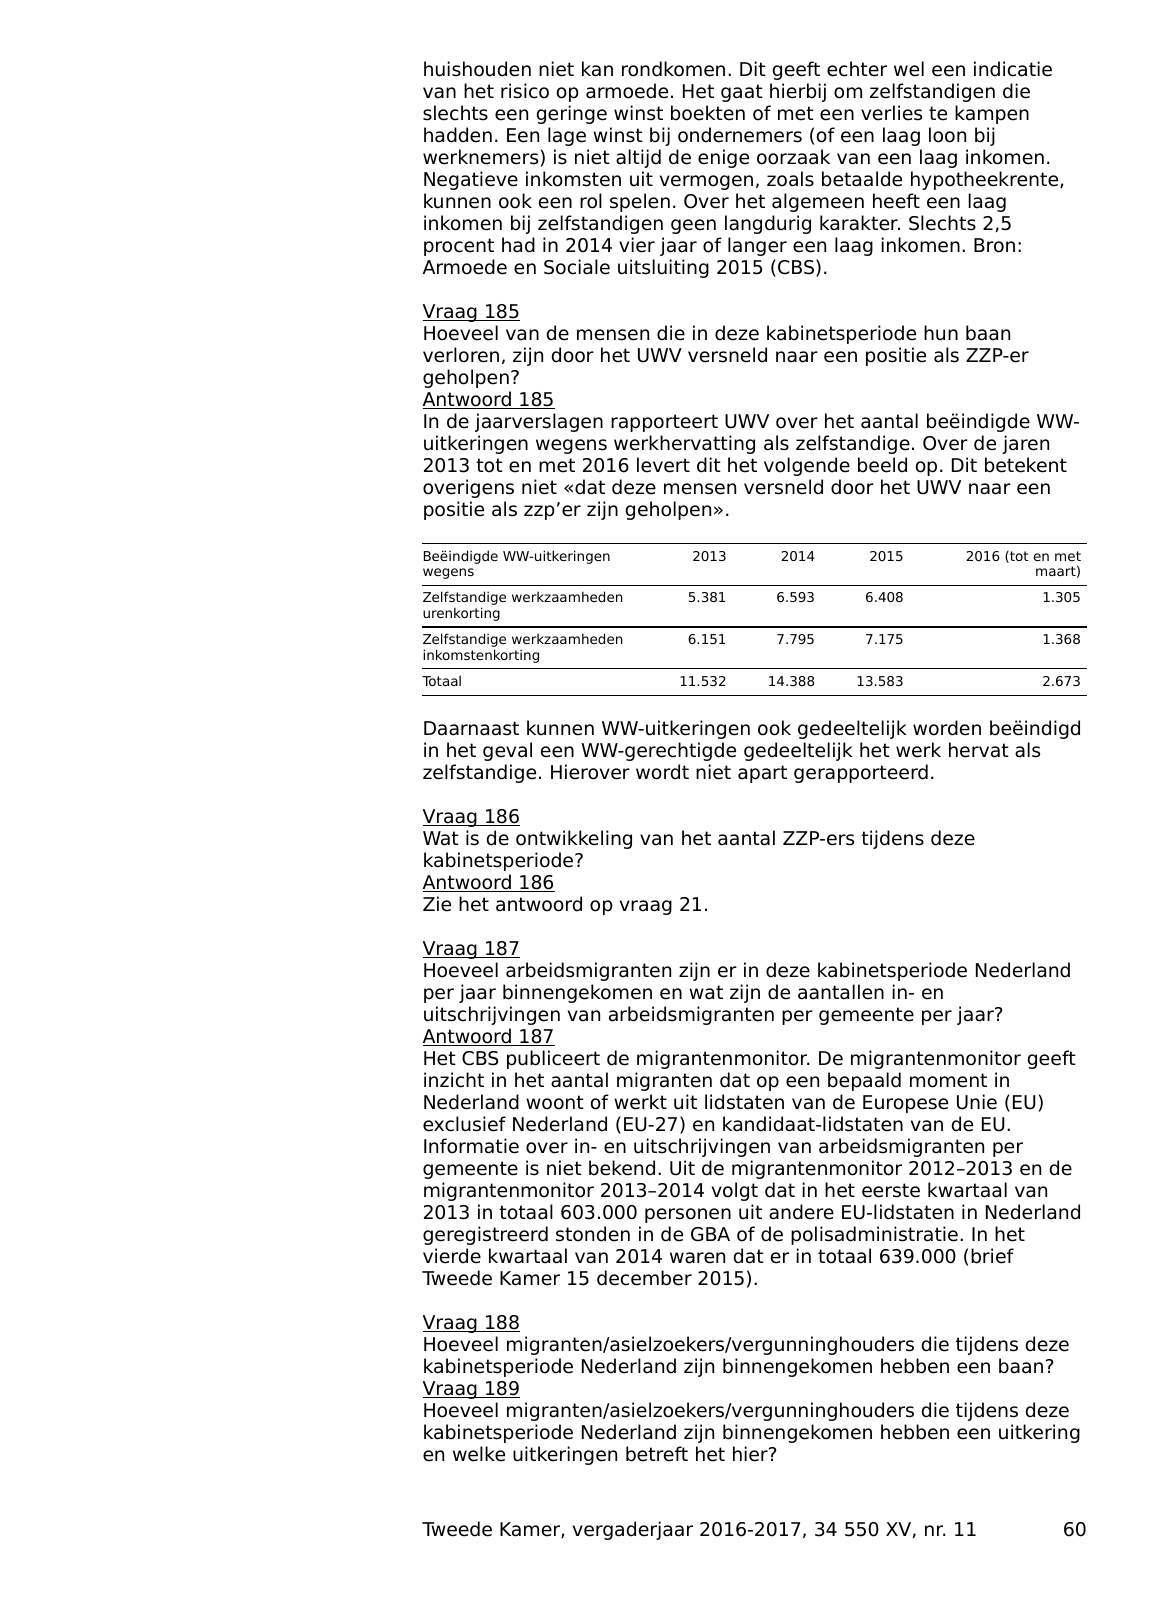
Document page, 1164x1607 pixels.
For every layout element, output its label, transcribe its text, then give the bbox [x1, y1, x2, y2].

table_cell 1.305 [910, 586, 1087, 626]
table_cell 1.368 [910, 628, 1087, 668]
text Vraag 189 [422, 1378, 1087, 1400]
text Wat is de ontwikkeling van het aantal ZZP-ers tijdens deze kabinetsperiode? [422, 828, 1087, 872]
text Vraag 188 [422, 1312, 1087, 1334]
text Vraag 187 [422, 938, 1087, 960]
table_cell 7.175 [821, 628, 909, 668]
table_cell Zelfstandige werkzaamheden urenkorting [422, 586, 644, 626]
text Zie het antwoord op vraag 21. [422, 894, 1087, 916]
text Hoeveel van de mensen die in deze kabinetsperiode hun baan verloren, zijn door het UWV versneld naar een positie als ZZP-er geholpen? [422, 323, 1087, 389]
table_cell 7.795 [732, 628, 821, 668]
table_header 2013 [644, 544, 732, 584]
text Antwoord 185 [422, 389, 1087, 411]
table_cell 11.532 [644, 669, 732, 694]
text Antwoord 187 [422, 1026, 1087, 1048]
text Antwoord 186 [422, 872, 1087, 894]
table_header Beëindigde WW-uitkeringen wegens [422, 544, 644, 584]
table_cell 14.388 [732, 669, 821, 694]
table_header 2016 (tot en met maart) [910, 544, 1087, 584]
table_cell 5.381 [644, 586, 732, 626]
text Het CBS publiceert de migrantenmonitor. De migrantenmonitor geeft inzicht in het aantal migranten dat op een bepaald moment in Nederland woont of werkt uit lidstaten van de Europese Unie (EU) exclusief Nederland (EU-27) en kandidaat-lidstaten van de EU. Informatie over in- en uitschrijvingen van arbeidsmigranten per gemeente is niet bekend. Uit de migrantenmonitor 2012–2013 en de migrantenmonitor 2013–2014 volgt dat in het eerste kwartaal van 2013 in totaal 603.000 personen uit andere EU-lidstaten in Nederland geregistreerd stonden in de GBA of de polisadministratie. In het vierde kwartaal van 2014 waren dat er in totaal 639.000 (brief Tweede Kamer 15 december 2015). [422, 1048, 1087, 1289]
table_header 2015 [821, 544, 909, 584]
text In de jaarverslagen rapporteert UWV over het aantal beëindigde WW-uitkeringen wegens werkhervatting als zelfstandige. Over de jaren 2013 tot en met 2016 levert dit het volgende beeld op. Dit betekent overigens niet «dat deze mensen versneld door het UWV naar een positie als zzp’er zijn geholpen». [422, 411, 1087, 521]
table_cell 6.408 [821, 586, 909, 626]
text Daarnaast kunnen WW-uitkeringen ook gedeeltelijk worden beëindigd in het geval een WW-gerechtigde gedeeltelijk het werk hervat als zelfstandige. Hierover wordt niet apart gerapporteerd. [422, 718, 1087, 784]
text Vraag 185 [422, 301, 1087, 323]
text Hoeveel arbeidsmigranten zijn er in deze kabinetsperiode Nederland per jaar binnengekomen en wat zijn de aantallen in- en uitschrijvingen van arbeidsmigranten per gemeente per jaar? [422, 960, 1087, 1026]
text Hoeveel migranten/asielzoekers/vergunninghouders die tijdens deze kabinetsperiode Nederland zijn binnengekomen hebben een uitkering en welke uitkeringen betreft het hier? [422, 1400, 1087, 1466]
table_cell 13.583 [821, 669, 909, 694]
table_cell Zelfstandige werkzaamheden inkomstenkorting [422, 628, 644, 668]
table_cell 6.593 [732, 586, 821, 626]
text Vraag 186 [422, 806, 1087, 828]
table_cell 6.151 [644, 628, 732, 668]
table_header 2014 [732, 544, 821, 584]
table_cell Totaal [422, 669, 644, 694]
text Hoeveel migranten/asielzoekers/vergunninghouders die tijdens deze kabinetsperiode Nederland zijn binnengekomen hebben een baan? [422, 1334, 1087, 1378]
text huishouden niet kan rondkomen. Dit geeft echter wel een indicatie van het risico op armoede. Het gaat hierbij om zelfstandigen die slechts een geringe winst boekten of met een verlies te kampen hadden. Een lage winst bij ondernemers (of een laag loon bij werknemers) is niet altijd de enige oorzaak van een laag inkomen. Negatieve inkomsten uit vermogen, zoals betaalde hypotheekrente, kunnen ook een rol spelen. Over het algemeen heeft een laag inkomen bij zelfstandigen geen langdurig karakter. Slechts 2,5 procent had in 2014 vier jaar of langer een laag inkomen. Bron: Armoede en Sociale uitsluiting 2015 (CBS). [422, 59, 1087, 279]
table_cell 2.673 [910, 669, 1087, 694]
